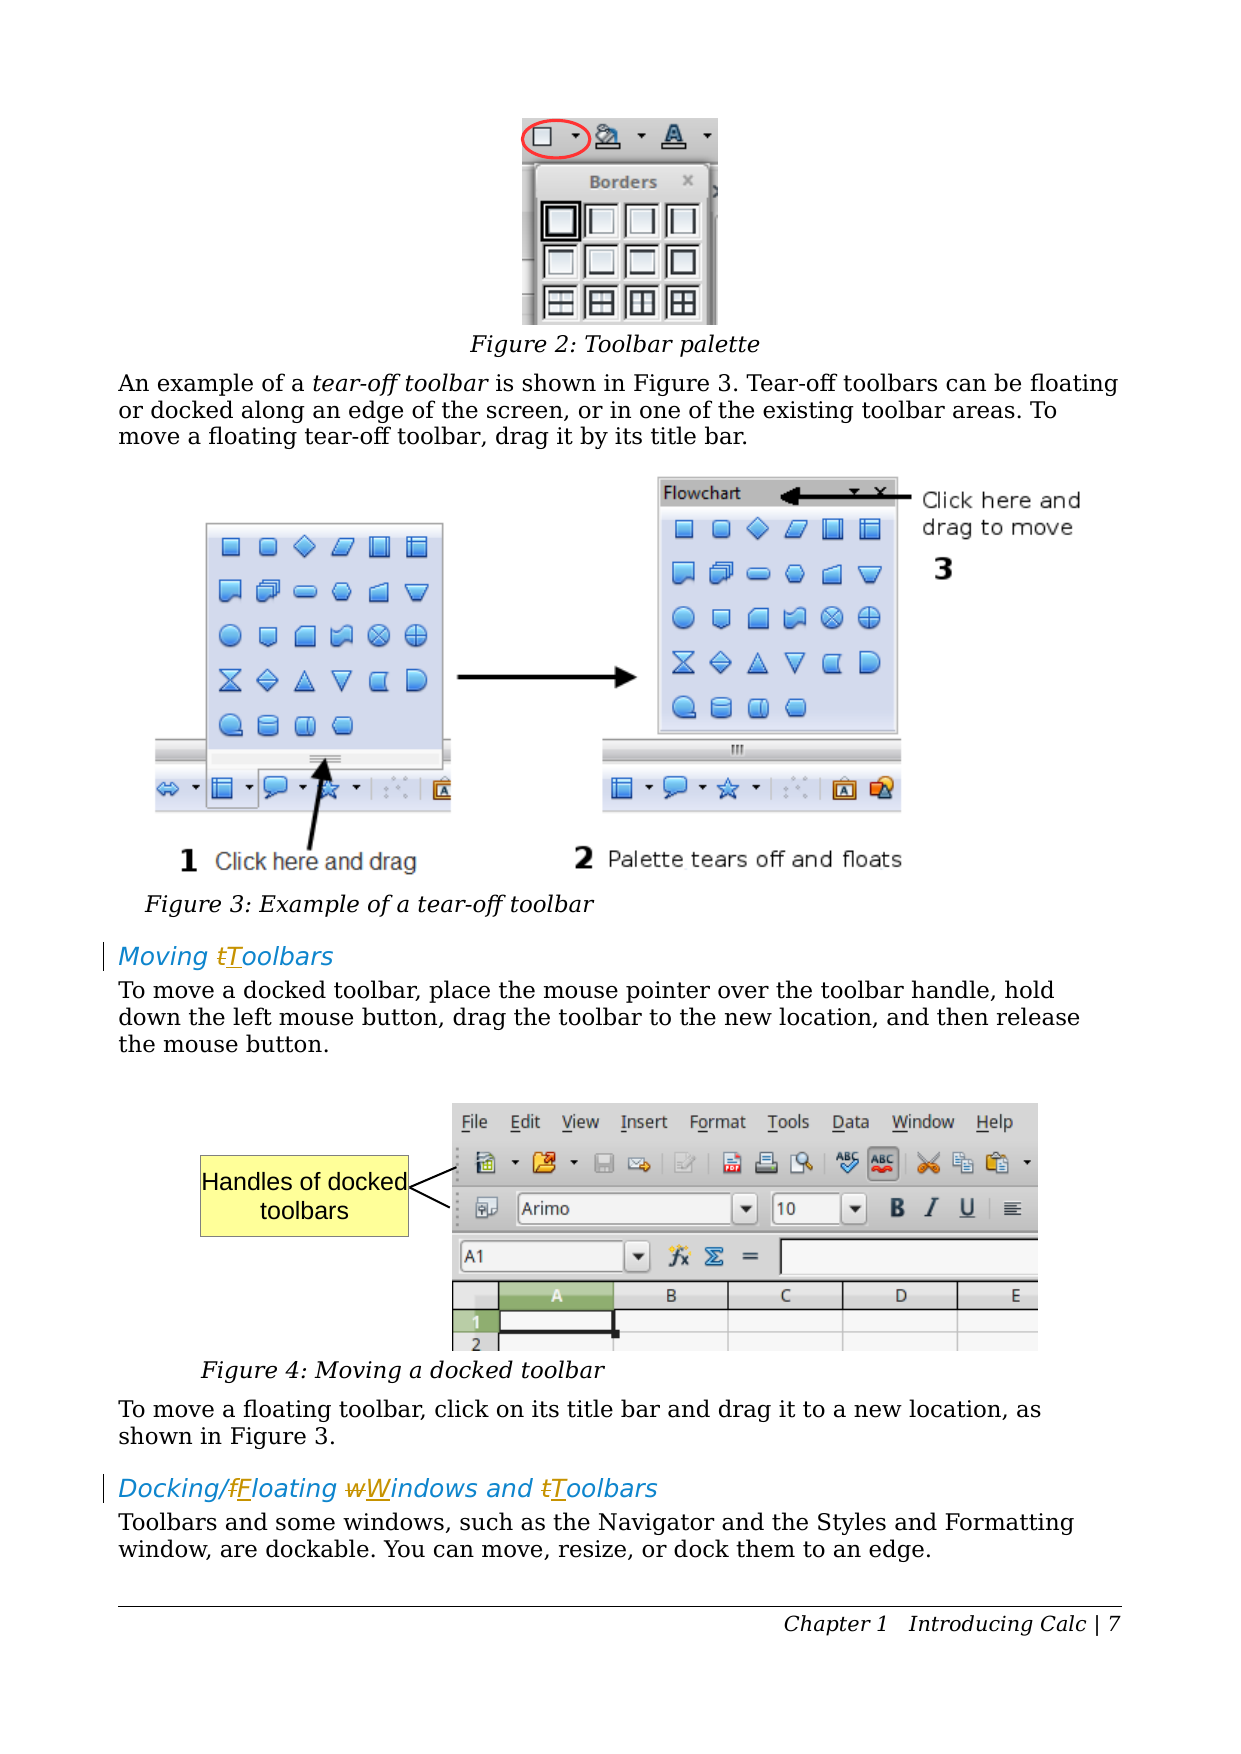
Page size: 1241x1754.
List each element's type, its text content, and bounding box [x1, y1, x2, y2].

text To move a docked toolbar, place the mouse pointer over the toolbar handle, hold down the left mouse button, drag the toolbar to the new location, and then release the mouse button. [118, 978, 1122, 1058]
text Figure 2: Toolbar palette [470, 331, 770, 358]
text Figure 3: Example of a tear-off toolbar [145, 891, 1095, 918]
picture [145, 475, 1096, 885]
text Figure 4: Moving a docked toolbar [201, 1357, 1039, 1384]
picture [522, 118, 552, 132]
text To move a floating toolbar, click on its title bar and drag it to a new location, as shown in Figure 3. [118, 1396, 1122, 1450]
picture [525, 123, 588, 156]
subtitle Moving Toolbars [118, 942, 1122, 971]
picture [522, 118, 718, 325]
subtitle Docking/Floating Windows and Toolbars [118, 1474, 1122, 1503]
text An example of a tear-off toolbar is shown in Figure 3. Tear-off toolbars can be floating or docked along an edge of the screen, or in one of the existing toolbar areas. To move a floating tear-off toolbar, drag it by its title bar. [118, 370, 1122, 450]
picture [452, 1103, 1038, 1351]
text Toolbars and some windows, such as the Navigator and the Styles and Formatting window, are dockable. You can move, resize, or dock them to an edge. [118, 1509, 1122, 1563]
